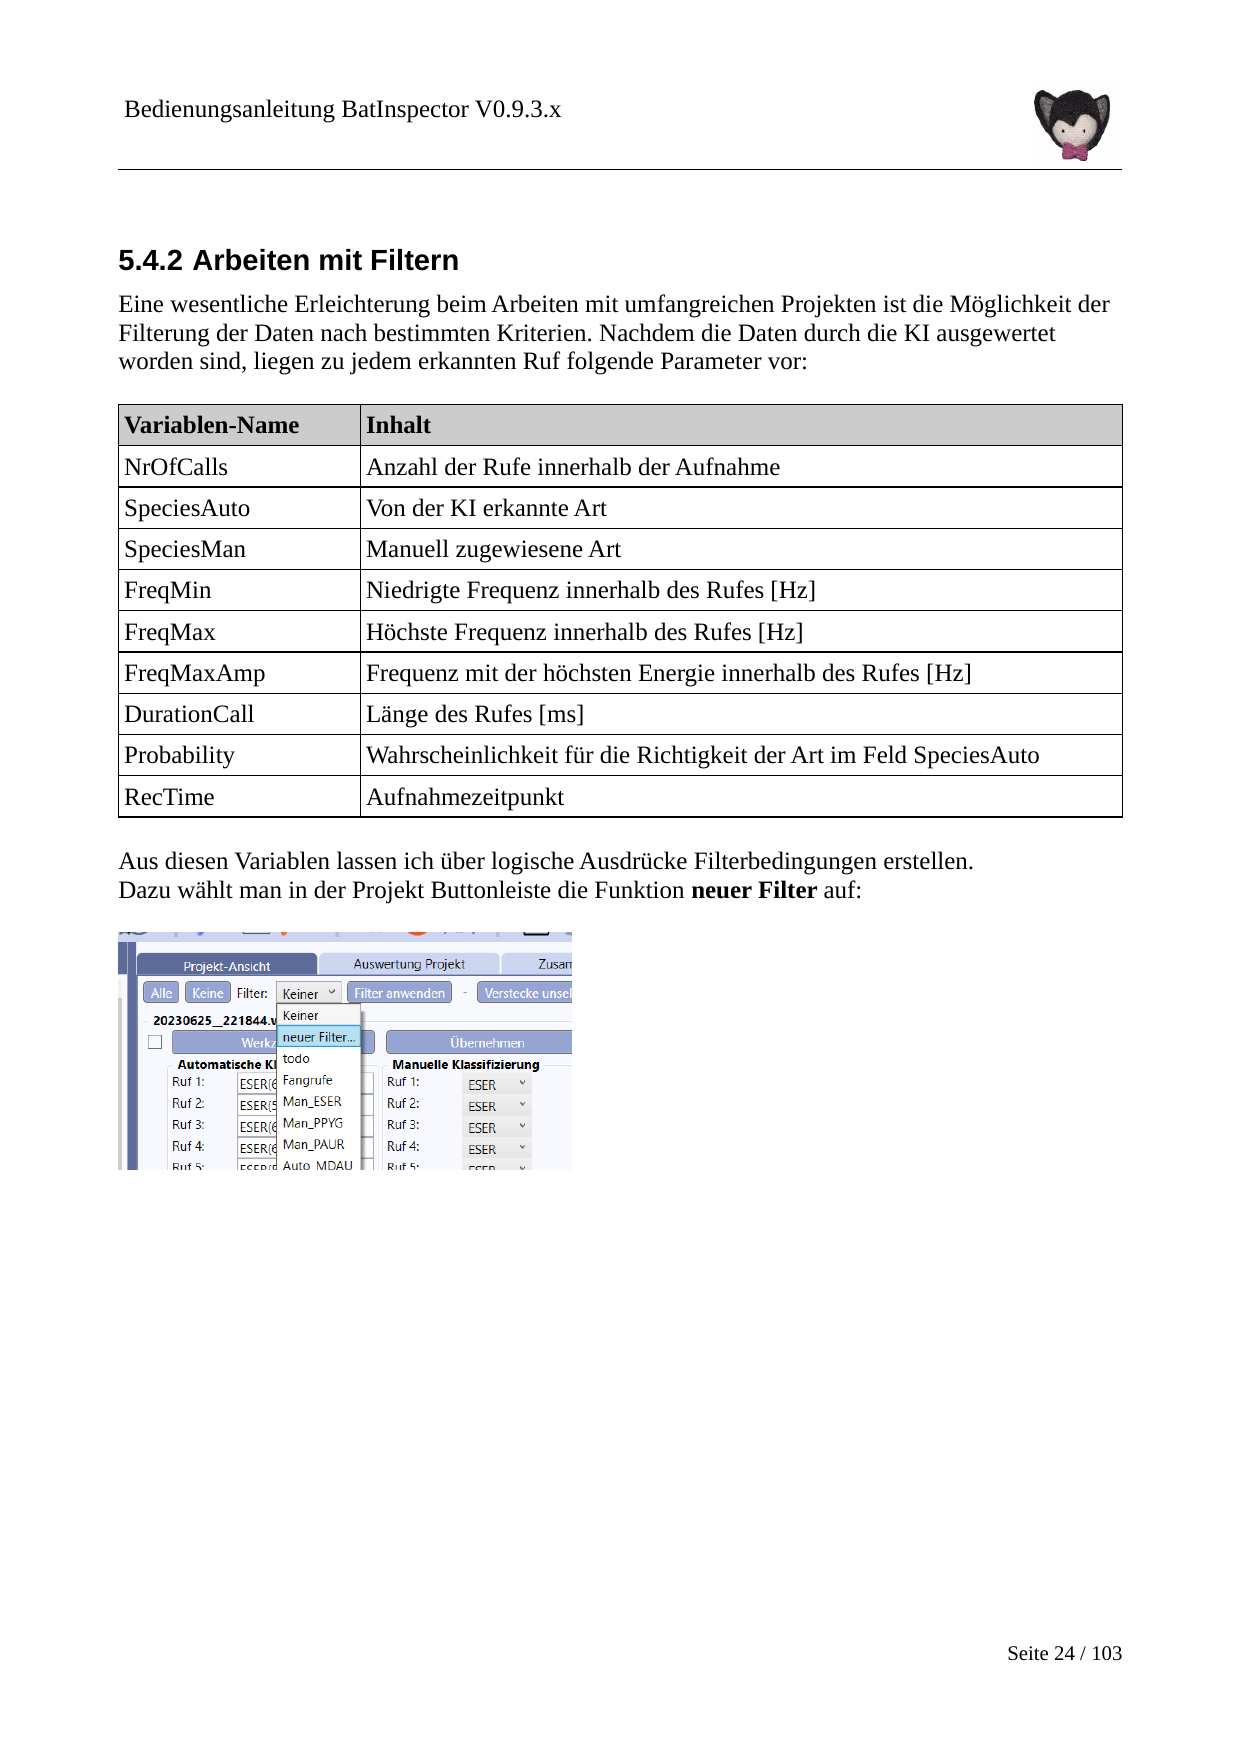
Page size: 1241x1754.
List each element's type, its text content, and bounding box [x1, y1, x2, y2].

table_header Variablen-Name [119, 405, 360, 445]
table_cell SpeciesAuto [119, 488, 360, 528]
picture [1030, 80, 1119, 169]
table_cell Probability [119, 735, 360, 775]
table_cell Niedrigte Frequenz innerhalb des Rufes [Hz] [361, 570, 1122, 610]
table_cell NrOfCalls [119, 446, 360, 486]
subtitle Arbeiten mit Filtern [118, 243, 1122, 276]
table_cell RecTime [119, 776, 360, 816]
table_cell Von der KI erkannte Art [361, 488, 1122, 528]
table_cell Anzahl der Rufe innerhalb der Aufnahme [361, 446, 1122, 486]
table_cell Länge des Rufes [ms] [361, 694, 1122, 734]
table_cell DurationCall [119, 694, 360, 734]
table_cell Höchste Frequenz innerhalb des Rufes [Hz] [361, 611, 1122, 651]
table_cell Frequenz mit der höchsten Energie innerhalb des Rufes [Hz] [361, 653, 1122, 693]
table_cell Aufnahmezeitpunkt [361, 776, 1122, 816]
table_header Inhalt [361, 405, 1122, 445]
text Aus diesen Variablen lassen ich über logische Ausdrücke Filterbedingungen erstellen. [118, 846, 1122, 875]
table_cell Manuell zugewiesene Art [361, 529, 1122, 569]
table_cell SpeciesMan [119, 529, 360, 569]
table_cell Wahrscheinlichkeit für die Richtigkeit der Art im Feld SpeciesAuto [361, 735, 1122, 775]
table_cell FreqMax [119, 611, 360, 651]
table_cell FreqMin [119, 570, 360, 610]
picture [118, 932, 572, 1170]
table_cell FreqMaxAmp [119, 653, 360, 693]
text Dazu wählt man in der Projekt Buttonleiste die Funktion neuer Filter auf: [118, 875, 1122, 904]
text Eine wesentliche Erleichterung beim Arbeiten mit umfangreichen Projekten ist die Möglichkeit der Filterung der Daten nach bestimmten Kriterien. Nachdem die Daten durch die KI ausgewertet worden sind, liegen zu jedem erkannten Ruf folgende Parameter vor: [118, 289, 1122, 375]
